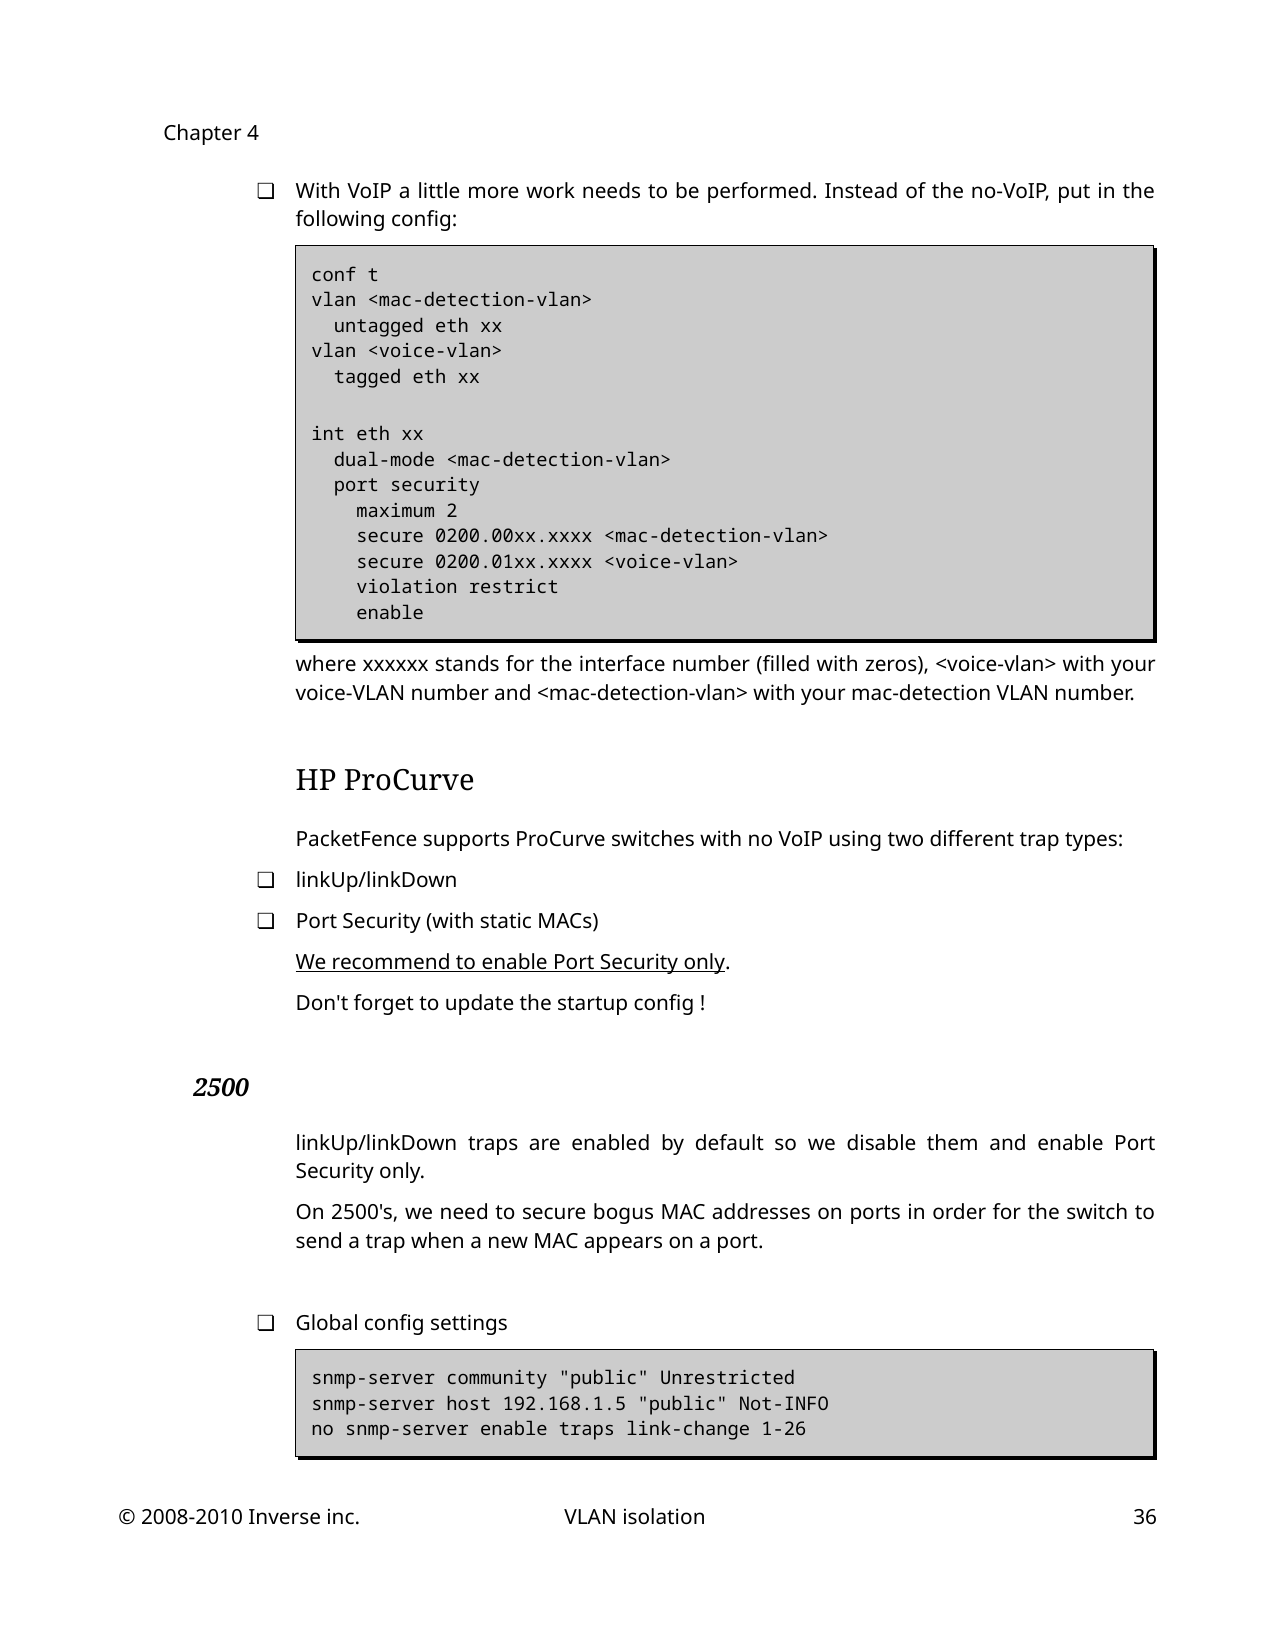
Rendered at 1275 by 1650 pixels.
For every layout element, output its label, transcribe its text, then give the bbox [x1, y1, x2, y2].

text On 2500's, we need to secure bogus MAC addresses on ports in order for the switch to send a trap when a new MAC appears on a port. [295, 1197, 1157, 1254]
text PacketFence supports ProCurve switches with no VoIP using two different trap types: [295, 824, 1157, 852]
text snmp-server community "public" Unrestricted snmp-server host 192.168.1.5 "public" Not-INFO no snmp-server enable traps link-change 1-26 [296, 1350, 1153, 1456]
text conf t vlan <mac-detection-vlan> untagged eth xx vlan <voice-vlan> tagged eth xx [296, 246, 1153, 379]
text linkUp/linkDown traps are enabled by default so we disable them and enable Port Security only. [295, 1128, 1157, 1185]
list ❏ linkUp/linkDown [256, 865, 1157, 893]
list ❏ With VoIP a little more work needs to be performed. Instead of the no-VoIP, put in the following config: [256, 176, 1157, 233]
text where xxxxxx stands for the interface number (filled with zeros), <voice-vlan> with your voice-VLAN number and <mac-detection-vlan> with your mac-detection VLAN number. [295, 649, 1157, 706]
text Don't forget to update the startup config ! [295, 988, 1157, 1016]
list ❏ Global config settings [256, 1308, 1157, 1336]
text int eth xx dual-mode <mac-detection-vlan> port security maximum 2 secure 0200.00xx.xxxx <mac-detection-vlan> secure 0200.01xx.xxxx <voice-vlan> violation restrict enable [296, 379, 1153, 639]
subtitle HP ProCurve [295, 759, 1157, 799]
text We recommend to enable Port Security only. [295, 947, 1157, 975]
subtitle 2500 [156, 1069, 1157, 1103]
list ❏ Port Security (with static MACs) [256, 906, 1157, 934]
